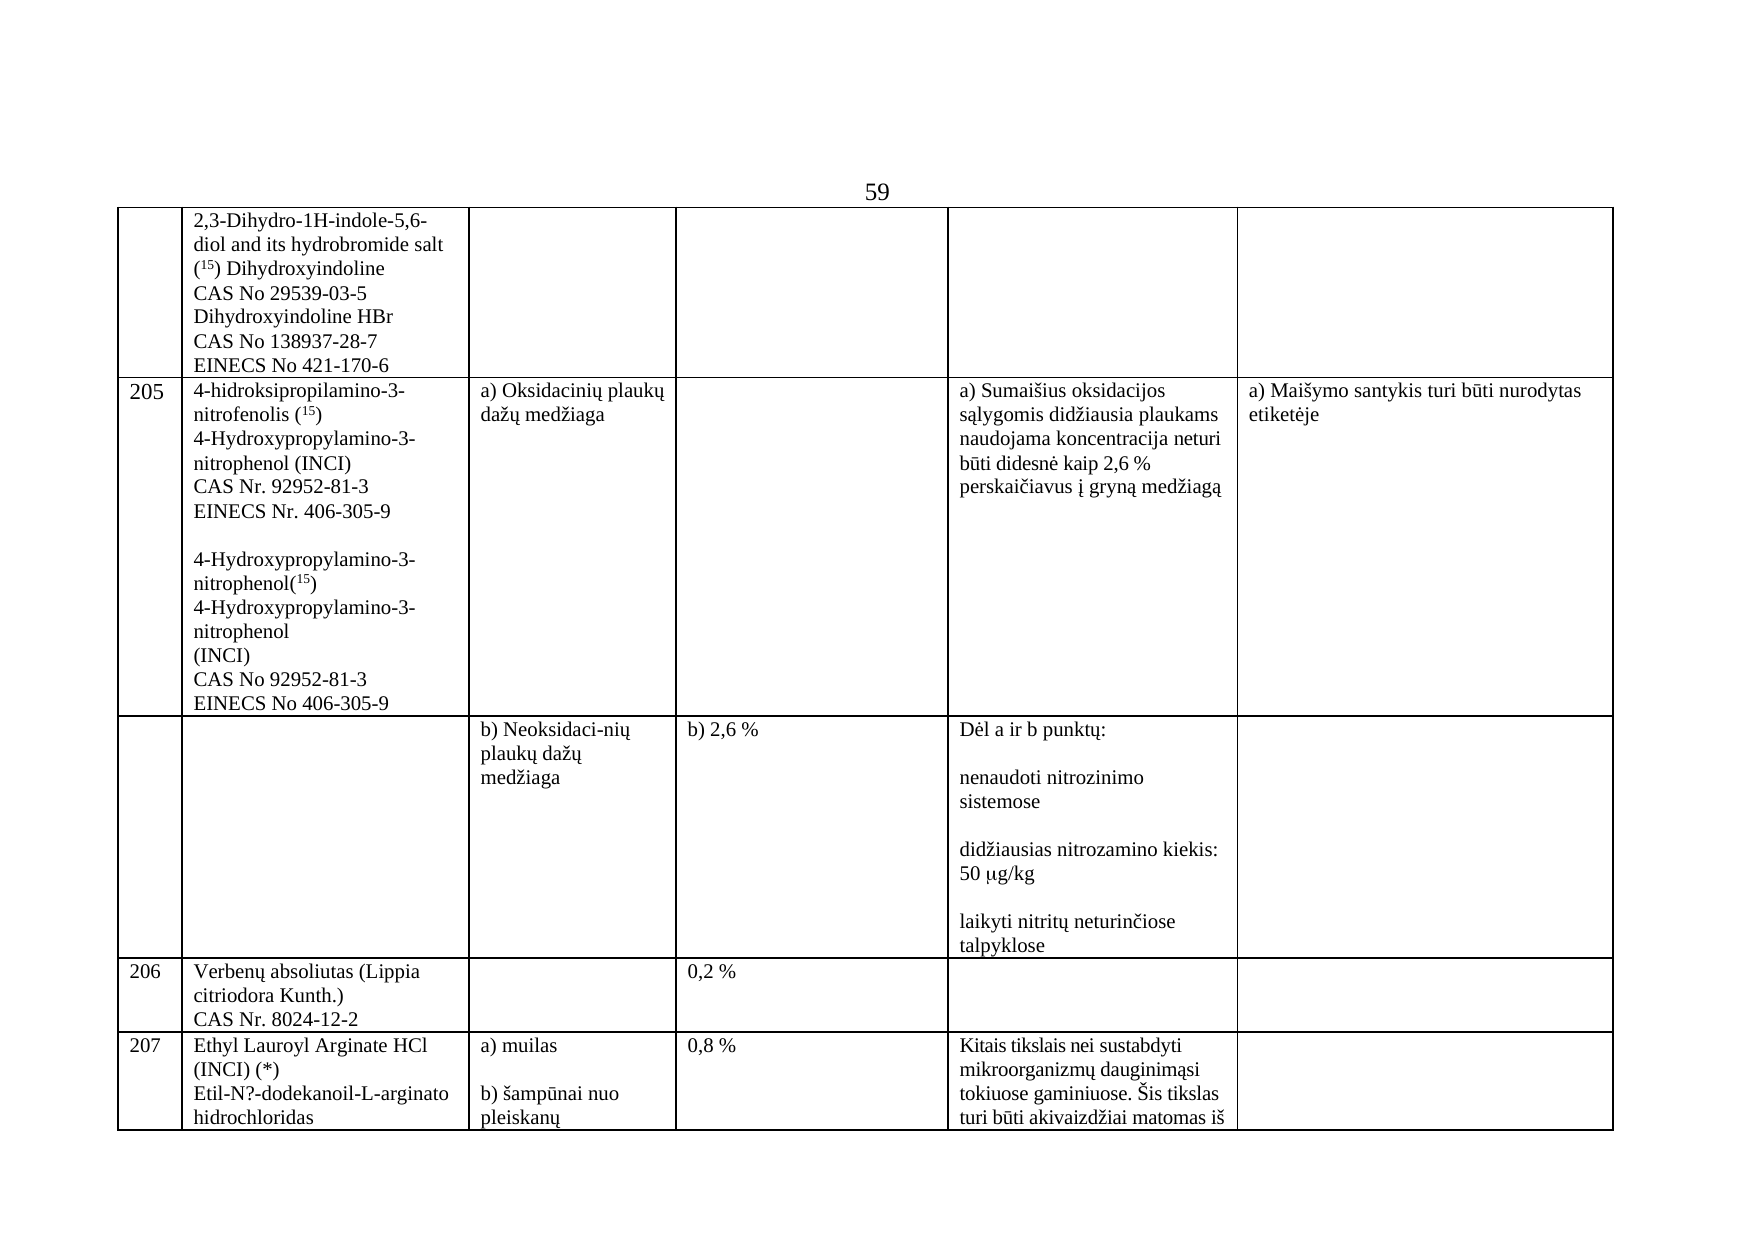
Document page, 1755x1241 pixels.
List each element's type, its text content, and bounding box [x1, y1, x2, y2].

table_cell 207 [119, 1033, 181, 1129]
table_cell 4-hidroksipropilamino-3-nitrofenolis (15) 4-Hydroxypropylamino-3- nitrophenol (INCI) CAS Nr. 92952-81-3 EINECS Nr. 406-305-9 4-Hydroxypropylamino-3-nitrophenol(15) 4-Hydroxypropylamino-3- nitrophenol (INCI) CAS No 92952-81-3 EINECS No 406-305-9 [183, 378, 468, 715]
table_cell a) muilas b) šampūnai nuo pleiskanų [470, 1033, 675, 1129]
table_cell [1238, 959, 1612, 1031]
table_cell [677, 208, 947, 377]
table_cell 0,2 % [677, 959, 947, 1031]
table_cell 206 [119, 959, 181, 1031]
table_cell b) 2,6 % [677, 717, 947, 957]
table_cell [470, 959, 675, 1031]
table_cell [949, 208, 1237, 377]
table_cell Ethyl Lauroyl Arginate HCl (INCI) (*) Etil-N?-dodekanoil-L-arginato hidrochloridas [183, 1033, 468, 1129]
table_cell [1238, 208, 1612, 377]
table_cell a) Sumaišius oksidacijos sąlygomis didžiausia plaukams naudojama koncentracija neturi būti didesnė kaip 2,6 % perskaičiavus į gryną medžiagą [949, 378, 1237, 715]
table_cell [1614, 957, 1754, 1031]
table_cell a) Maišymo santykis turi būti nurodytas etiketėje [1238, 378, 1612, 715]
table_cell [1614, 715, 1754, 957]
table_cell Dėl a ir b punktų: nenaudoti nitrozinimo sistemose didžiausias nitrozamino kiekis: 50 g/kg laikyti nitritų neturinčiose talpyklose [949, 717, 1237, 957]
table_cell [949, 959, 1237, 1031]
table_cell [183, 717, 468, 957]
table_cell 0,8 % [677, 1033, 947, 1129]
table_cell Verbenų absoliutas (Lippia citriodora Kunth.) CAS Nr. 8024-12-2 [183, 959, 468, 1031]
table_cell [1238, 717, 1612, 957]
table_cell [119, 208, 181, 377]
table_cell 2,3-Dihydro-1H-indole-5,6-diol and its hydrobromide salt (15) Dihydroxyindoline CAS No 29539-03-5 Dihydroxyindoline HBr CAS No 138937-28-7 EINECS No 421-170-6 [183, 208, 468, 377]
table_cell [677, 378, 947, 715]
table_cell [1614, 207, 1754, 377]
table_cell a) Oksidacinių plaukų dažų medžiaga [470, 378, 675, 715]
table_cell b) Neoksidaci-nių plaukų dažų medžiaga [470, 717, 675, 957]
table_cell [1614, 1031, 1754, 1129]
table_cell [470, 208, 675, 377]
table_cell 205 [119, 378, 181, 715]
table_cell [119, 717, 181, 957]
table_cell [1614, 377, 1754, 715]
table_cell [1238, 1033, 1612, 1129]
table_cell Kitais tikslais nei sustabdyti mikroorganizmų dauginimąsi tokiuose gaminiuose. Šis tikslas turi būti akivaizdžiai matomas iš [949, 1033, 1237, 1129]
